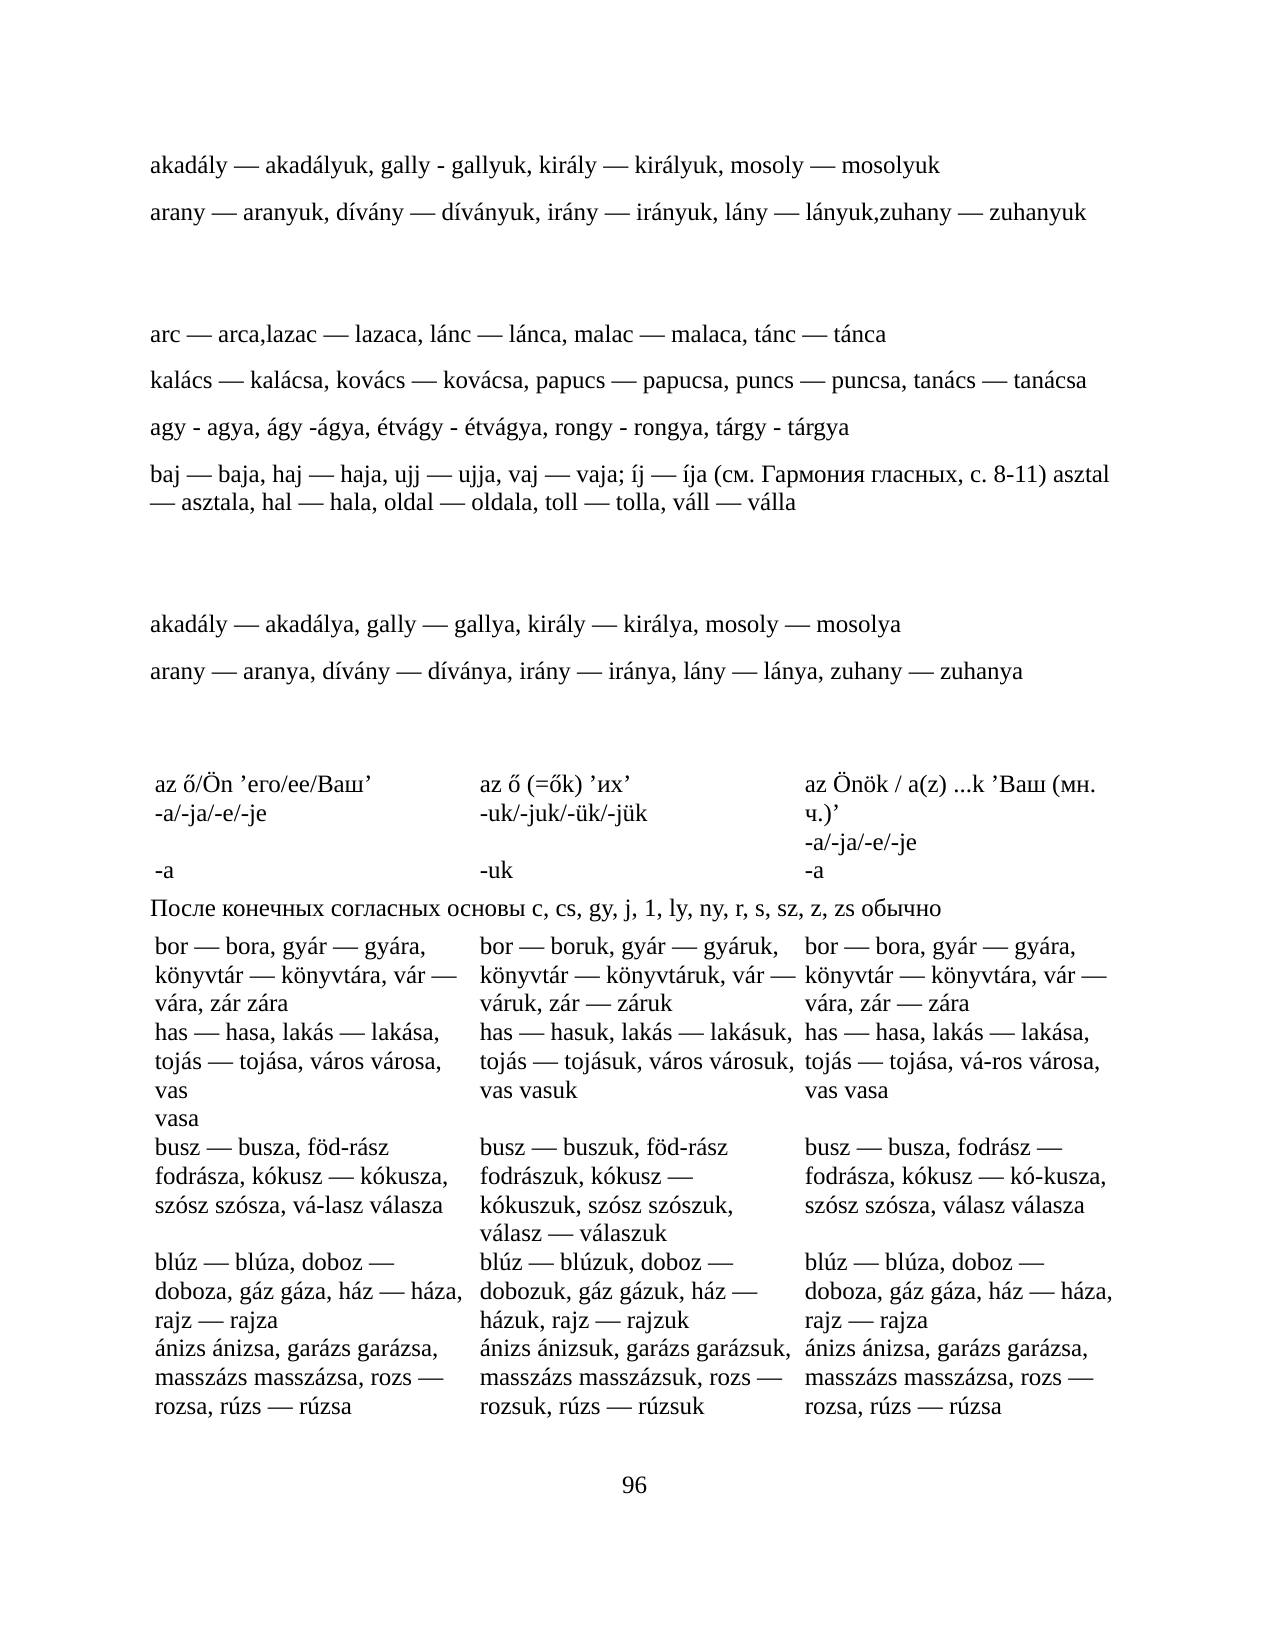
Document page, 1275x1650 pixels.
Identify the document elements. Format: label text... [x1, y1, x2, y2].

table_cell -a [150, 856, 475, 884]
table_cell has — hasuk, lakás — lakásuk, tojás — tojásuk, város városuk, vas vasuk [475, 1017, 800, 1132]
text baj — baja, haj — haja, ujj — ujja, vaj — vaja; íj — íja (см. Гармония гласных, с. 8-11) asztal — asztala, hal — hala, oldal — oldala, toll — tolla, váll — válla [150, 459, 1125, 516]
text akadály — akadálya, gally — gallya, király — királya, mosoly — mosolya [150, 609, 1125, 638]
text agy - agya, ágy -ágya, étvágy - étvágya, rongy - rongya, tárgy - tárgya [150, 412, 1125, 441]
text arany — aranya, dívány — díványa, irány — iránya, lány — lánya, zuhany — zuhanya [150, 656, 1125, 685]
table_cell blúz — blúzuk, doboz — dobozuk, gáz gázuk, ház — házuk, rajz — rajzuk [475, 1247, 800, 1333]
table_header bor — boruk, gyár — gyáruk, könyvtár — könyvtáruk, vár — váruk, zár — záruk [475, 931, 800, 1017]
table_cell ánizs ánizsa, garázs garázsa, masszázs masszázsa, rozs — rozsa, rúzs — rúzsa [150, 1334, 475, 1420]
table_cell -uk [475, 856, 800, 884]
table_cell blúz — blúza, doboz — doboza, gáz gáza, ház — háza, rajz — rajza [800, 1247, 1125, 1333]
table_cell ánizs ánizsa, garázs garázsa, masszázs masszázsa, rozs — rozsa, rúzs — rúzsa [800, 1334, 1125, 1420]
table_header az ő/Ön ’его/ее/Ваш’ -a/-ja/-e/-je [150, 769, 475, 856]
text akadály — akadályuk, gally - gallyuk, király — királyuk, mosoly — mosolyuk [150, 150, 1125, 179]
text arc — arca,lazac — lazaca, lánc — lánca, malac — malaca, tánc — tánca [150, 319, 1125, 347]
table_cell blúz — blúza, doboz — doboza, gáz gáza, ház — háza, rajz — rajza [150, 1247, 475, 1333]
table_cell ánizs ánizsuk, garázs garázsuk, masszázs masszázsuk, rozs — rozsuk, rúzs — rúzsuk [475, 1334, 800, 1420]
table_cell has — hasa, lakás — lakása, tojás — tojása, vá-ros városa, vas vasa [800, 1017, 1125, 1132]
table_cell busz — busza, fodrász — fodrásza, kókusz — kó-kusza, szósz szósza, válasz válasza [800, 1132, 1125, 1247]
table_header bor — bora, gyár — gyára, könyvtár — könyvtára, vár — vára, zár zára [150, 931, 475, 1017]
text arany — aranyuk, dívány — díványuk, irány — irányuk, lány — lányuk,zuhany — zuhanyuk [150, 197, 1125, 225]
table_cell busz — busza, föd-rász fodrásza, kókusz — kókusza, szósz szósza, vá-lasz válasza [150, 1132, 475, 1247]
text kalács — kalácsa, kovács — kovácsa, papucs — papucsa, puncs — puncsa, tanács — tanácsa [150, 365, 1125, 394]
table_cell -а [800, 856, 1125, 884]
table_header bor — bora, gyár — gyára, könyvtár — könyvtára, vár — vára, zár — zára [800, 931, 1125, 1017]
table_cell has — hasa, lakás — lakása, tojás — tojása, város városa, vas vasa [150, 1017, 475, 1132]
table_header az Önök / a(z) ...k ’Ваш (мн. ч.)’ -a/-ja/-e/-je [800, 769, 1125, 856]
text После конечных согласных основы с, cs, gy, j, 1, ly, ny, r, s, sz, z, zs обычно [150, 893, 1125, 922]
table_header az ő (=ők) ’их’ -uk/-juk/-ük/-jük [475, 769, 800, 856]
table_cell busz — buszuk, föd-rász fodrászuk, kókusz — kókuszuk, szósz szószuk, válasz — válaszuk [475, 1132, 800, 1247]
